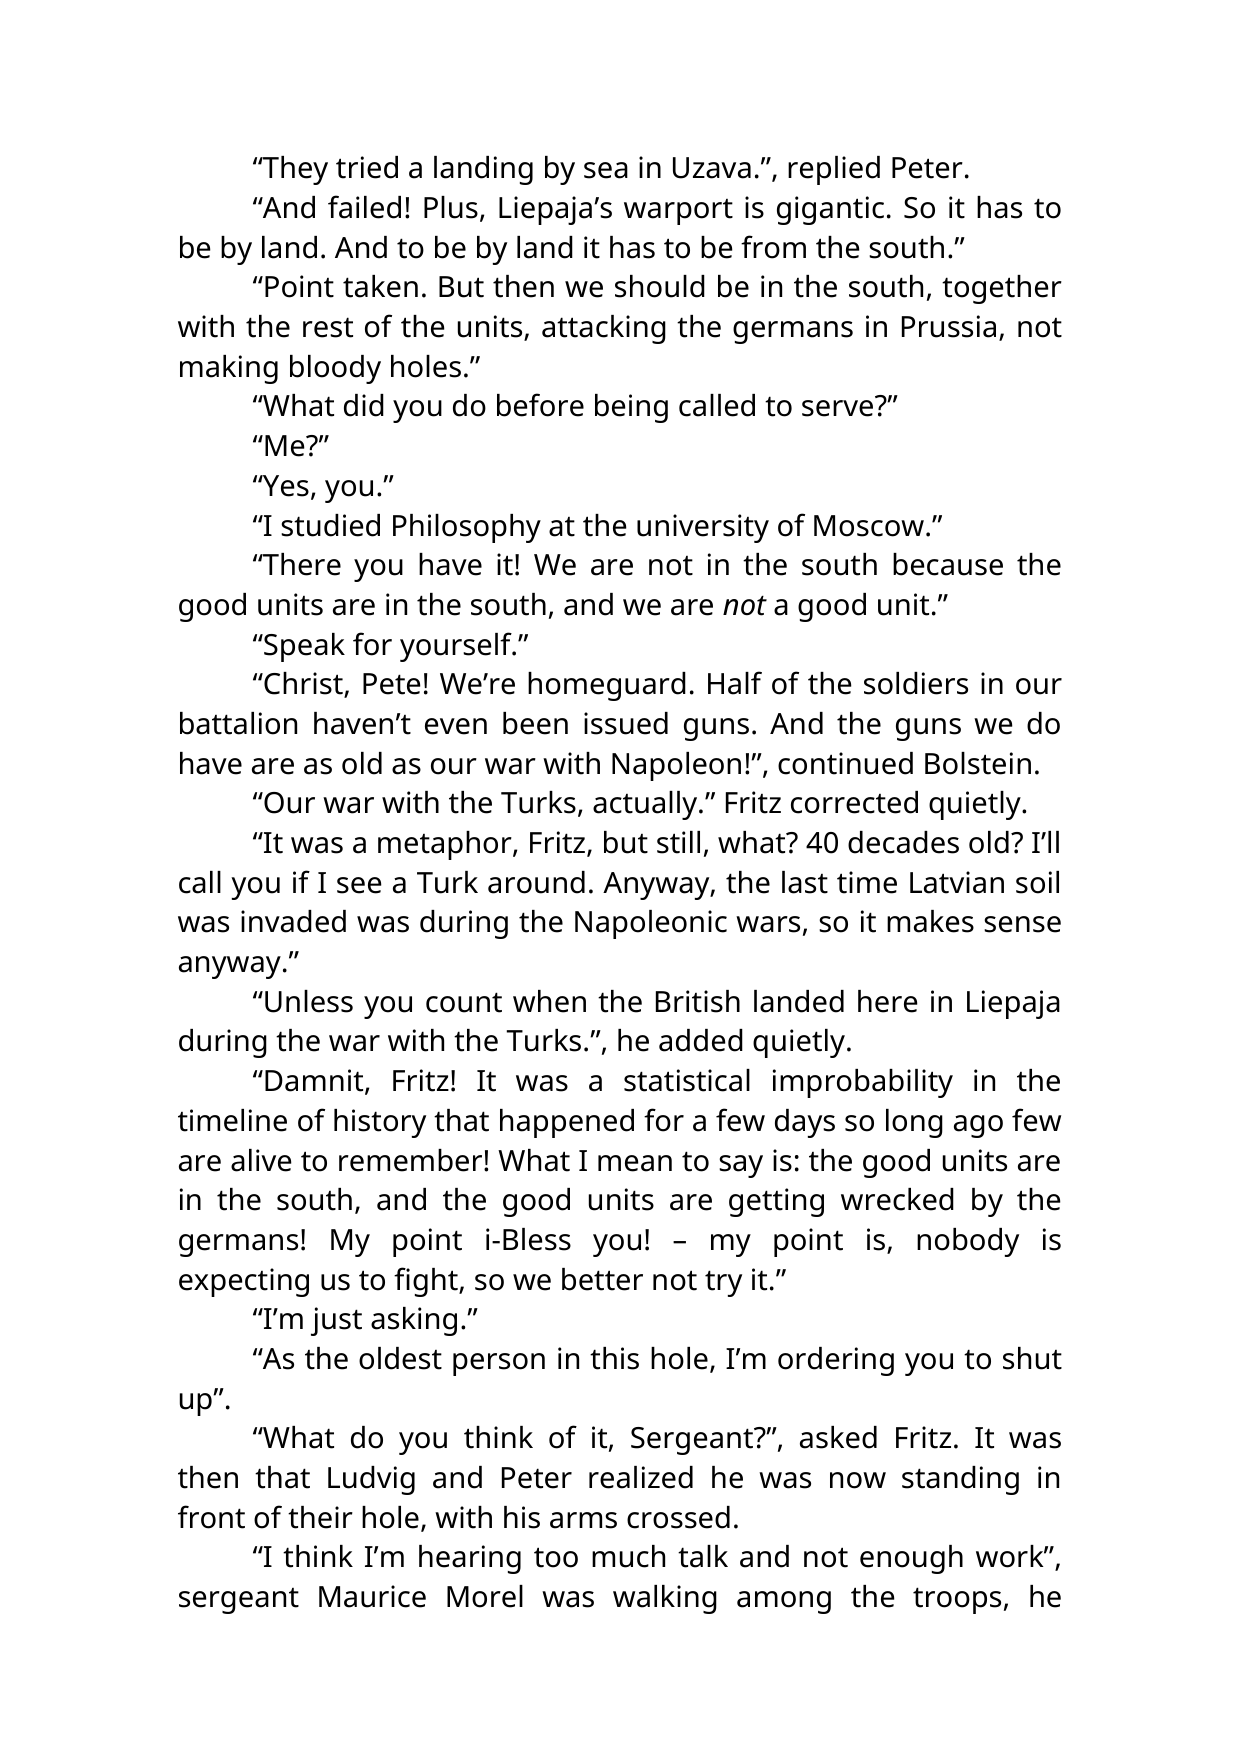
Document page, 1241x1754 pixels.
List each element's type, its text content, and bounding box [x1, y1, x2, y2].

text “They tried a landing by sea in Uzava.”, replied Peter. [177, 148, 1063, 187]
text “What did you do before being called to serve?” [177, 386, 1063, 425]
text “Unless you count when the British landed here in Liepaja during the war with the Turks.”, he added quietly. [177, 981, 1063, 1060]
text “I’m just asking.” [177, 1298, 1063, 1338]
text “I studied Philosophy at the university of Moscow.” [177, 505, 1063, 544]
text “I think I’m hearing too much talk and not enough work”, sergeant Maurice Morel was walking among the troops, he [177, 1537, 1063, 1616]
text “Our war with the Turks, actually.” Fritz corrected quietly. [177, 783, 1063, 822]
text “There you have it! We are not in the south because the good units are in the south, and we are not a good unit.” [177, 544, 1063, 624]
text “Speak for yourself.” [177, 624, 1063, 663]
text “Yes, you.” [177, 465, 1063, 505]
text “As the oldest person in this hole, I’m ordering you to shut up”. [177, 1338, 1063, 1418]
text “It was a metaphor, Fritz, but still, what? 40 decades old? I’ll call you if I see a Turk around. Anyway, the last time Latvian soil was invaded was during the Napoleonic wars, so it makes sense anyway.” [177, 822, 1063, 981]
text “And failed! Plus, Liepaja’s warport is gigantic. So it has to be by land. And to be by land it has to be from the south.” [177, 187, 1063, 267]
text “What do you think of it, Sergeant?”, asked Fritz. It was then that Ludvig and Peter realized he was now standing in front of their hole, with his arms crossed. [177, 1418, 1063, 1537]
text “Damnit, Fritz! It was a statistical improbability in the timeline of history that happened for a few days so long ago few are alive to remember! What I mean to say is: the good units are in the south, and the good units are getting wrecked by the germans! My point i-Bless you! – my point is, nobody is expecting us to fight, so we better not try it.” [177, 1060, 1063, 1298]
text “Christ, Pete! We’re homeguard. Half of the soldiers in our battalion haven’t even been issued guns. And the guns we do have are as old as our war with Napoleon!”, continued Bolstein. [177, 663, 1063, 783]
text “Point taken. But then we should be in the south, together with the rest of the units, attacking the germans in Prussia, not making bloody holes.” [177, 267, 1063, 386]
text “Me?” [177, 425, 1063, 465]
